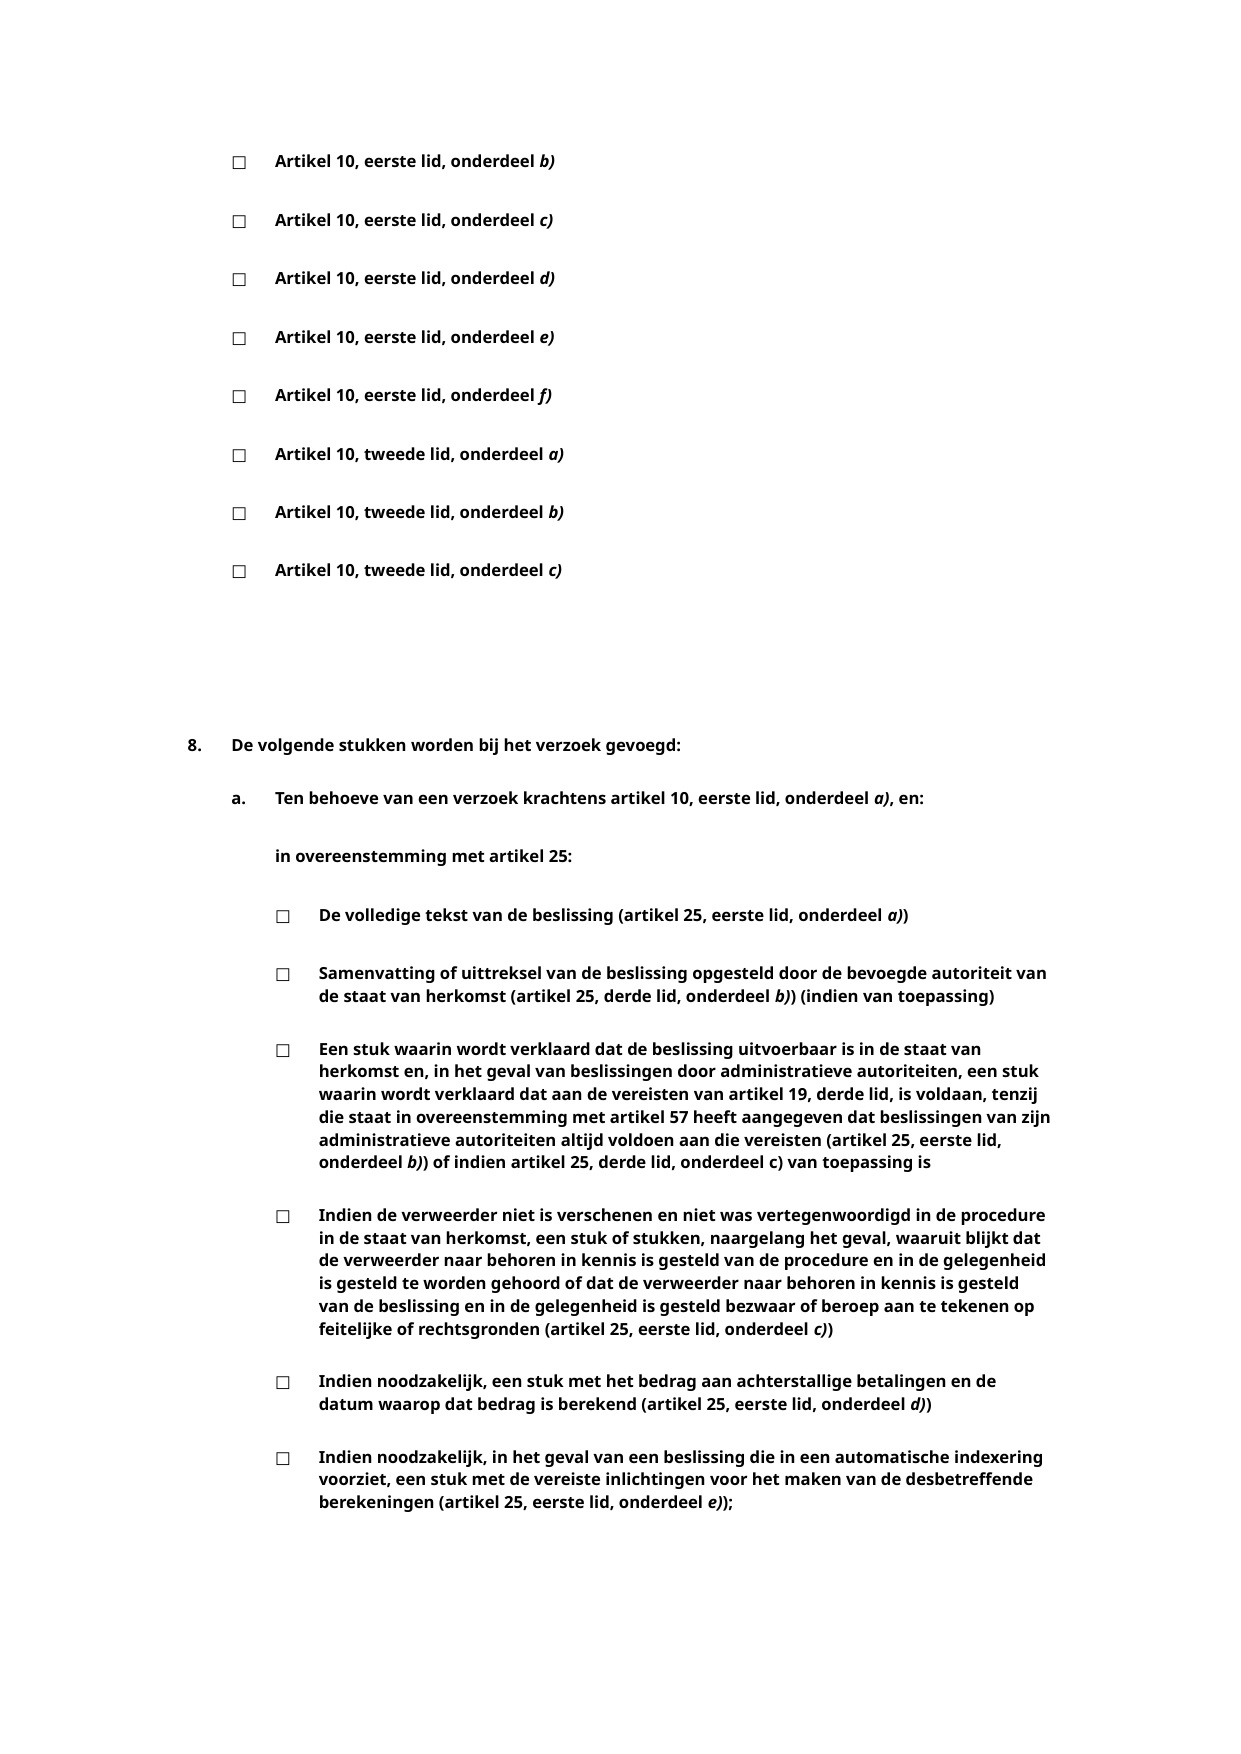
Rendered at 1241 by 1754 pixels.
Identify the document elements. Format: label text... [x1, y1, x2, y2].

table_cell [231, 1204, 275, 1370]
table_cell [188, 1370, 231, 1445]
table_cell Indien de verweerder niet is verschenen en niet was vertegenwoordigd in de procedure in de staat van herkomst, een stuk of stukken, naargelang het geval, waaruit blijkt dat de verweerder naar behoren in kennis is gesteld van de procedure en in de gelegenheid is gesteld te worden gehoord of dat de verweerder naar behoren in kennis is gesteld van de beslissing en in de gelegenheid is gesteld bezwaar of beroep aan te tekenen op feitelijke of rechtsgronden (artikel 25, eerste lid, onderdeel c)) [319, 1204, 1053, 1370]
table_cell Indien noodzakelijk, een stuk met het bedrag aan achterstallige betalingen en de datum waarop dat bedrag is berekend (artikel 25, eerste lid, onderdeel d)) [319, 1370, 1053, 1445]
table_cell [231, 1445, 275, 1543]
table_cell □ [231, 325, 275, 384]
table_cell Artikel 10, tweede lid, onderdeel b) [275, 501, 1053, 559]
table_cell □ [231, 150, 275, 208]
table_cell [188, 209, 231, 267]
table_cell [231, 845, 275, 903]
table_cell □ [231, 559, 275, 617]
table_cell De volledige tekst van de beslissing (artikel 25, eerste lid, onderdeel a)) [319, 904, 1053, 962]
table_cell Artikel 10, eerste lid, onderdeel d) [275, 267, 1053, 325]
table_cell [231, 962, 275, 1037]
table_cell Artikel 10, eerste lid, onderdeel f) [275, 384, 1053, 442]
table_cell [231, 904, 275, 962]
table_cell [188, 325, 231, 384]
table_cell Samenvatting of uittreksel van de beslissing opgesteld door de bevoegde autoriteit van de staat van herkomst (artikel 25, derde lid, onderdeel b)) (indien van toepassing) [319, 962, 1053, 1037]
table_cell □ [231, 442, 275, 501]
table_cell [188, 150, 231, 208]
table_cell Artikel 10, eerste lid, onderdeel e) [275, 325, 1053, 384]
table_cell □ [275, 962, 318, 1037]
table_cell [188, 384, 231, 442]
table_header 8. [188, 734, 231, 787]
table_cell Artikel 10, tweede lid, onderdeel a) [275, 442, 1053, 501]
table_cell a. [231, 787, 275, 845]
table_cell [188, 962, 231, 1037]
table_cell in overeenstemming met artikel 25: [275, 845, 1053, 903]
table_cell □ [275, 904, 318, 962]
table_cell Artikel 10, eerste lid, onderdeel b) [275, 150, 1053, 208]
table_cell [188, 559, 231, 617]
table_cell [231, 1370, 275, 1445]
table_cell □ [231, 267, 275, 325]
table_cell □ [275, 1445, 318, 1543]
table_cell □ [275, 1037, 318, 1203]
table_cell [231, 1037, 275, 1203]
table_cell [188, 845, 231, 903]
table_cell Een stuk waarin wordt verklaard dat de beslissing uitvoerbaar is in de staat van herkomst en, in het geval van beslissingen door administratieve autoriteiten, een stuk waarin wordt verklaard dat aan de vereisten van artikel 19, derde lid, is voldaan, tenzij die staat in overeenstemming met artikel 57 heeft aangegeven dat beslissingen van zijn administratieve autoriteiten altijd voldoen aan die vereisten (artikel 25, eerste lid, onderdeel b)) of indien artikel 25, derde lid, onderdeel c) van toepassing is [319, 1037, 1053, 1203]
table_cell [188, 267, 231, 325]
table_cell □ [231, 384, 275, 442]
table_cell [188, 1204, 231, 1370]
table_cell [188, 904, 231, 962]
table_cell □ [231, 209, 275, 267]
table_cell Ten behoeve van een verzoek krachtens artikel 10, eerste lid, onderdeel a), en: [275, 787, 1053, 845]
table_cell [188, 787, 231, 845]
table_cell [188, 501, 231, 559]
table_cell □ [275, 1370, 318, 1445]
table_cell [188, 1037, 231, 1203]
table_cell □ [275, 1204, 318, 1370]
table_cell [188, 442, 231, 501]
table_cell [188, 1445, 231, 1543]
table_cell □ [231, 501, 275, 559]
table_cell Artikel 10, eerste lid, onderdeel c) [275, 209, 1053, 267]
table_cell Indien noodzakelijk, in het geval van een beslissing die in een automatische indexering voorziet, een stuk met de vereiste inlichtingen voor het maken van de desbetreffende berekeningen (artikel 25, eerste lid, onderdeel e)); [319, 1445, 1053, 1543]
table_header De volgende stukken worden bij het verzoek gevoegd: [231, 734, 1053, 787]
table_cell Artikel 10, tweede lid, onderdeel c) [275, 559, 1053, 617]
